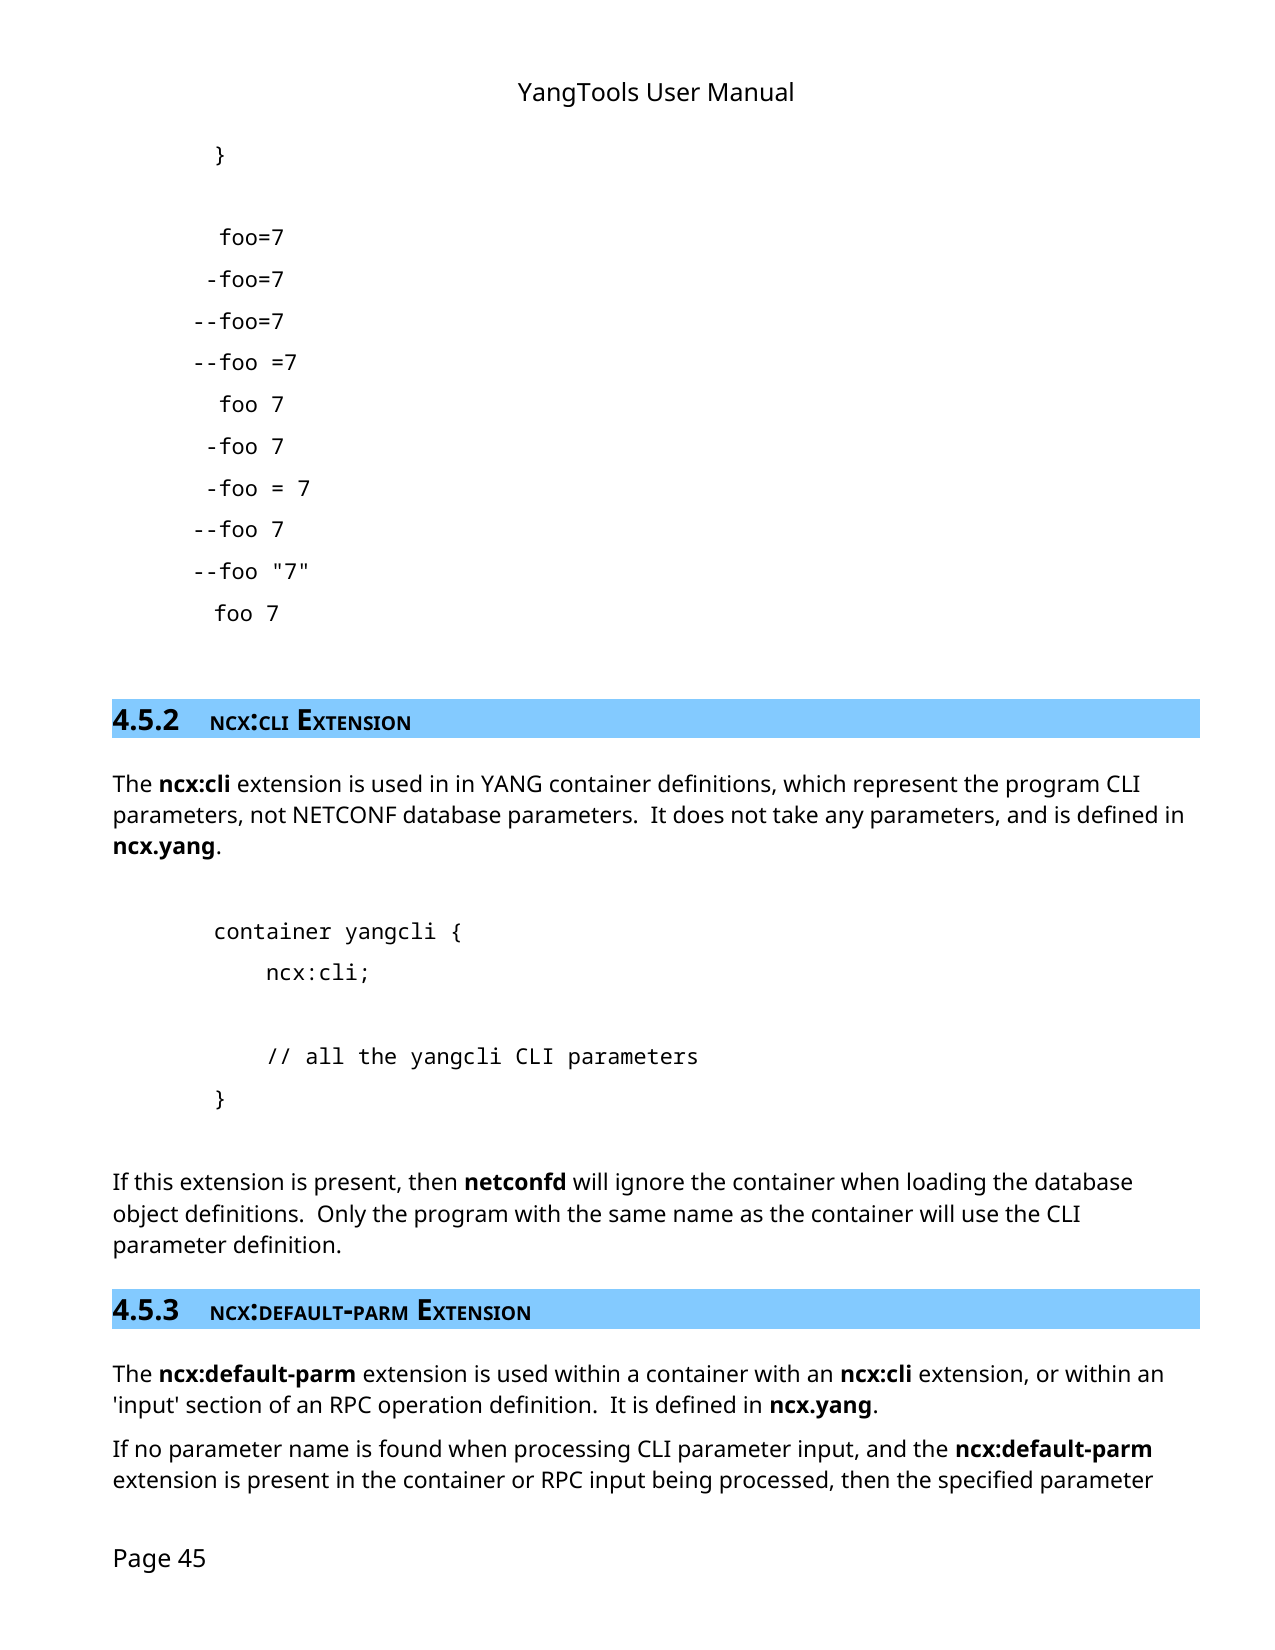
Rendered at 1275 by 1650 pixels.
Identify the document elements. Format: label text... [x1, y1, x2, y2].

text foo 7 [139, 598, 1200, 628]
text --foo "7" [139, 556, 1200, 586]
text If no parameter name is found when processing CLI parameter input, and the ncx:default-parm extension is present in the container or RPC input being processed, then the specified parameter [112, 1433, 1200, 1496]
text foo 7 [139, 389, 1200, 419]
text The ncx:cli extension is used in in YANG container definitions, which represent the program CLI parameters, not NETCONF database parameters. It does not take any parameters, and is defined in ncx.yang. [112, 768, 1200, 861]
text If this extension is present, then netconfd will ignore the container when loading the database object definitions. Only the program with the same name as the container will use the CLI parameter definition. [112, 1166, 1200, 1260]
text -foo = 7 [139, 473, 1200, 502]
text -foo 7 [139, 431, 1200, 461]
text --foo =7 [139, 347, 1200, 377]
text foo=7 [139, 222, 1200, 252]
text // all the yangcli CLI parameters [139, 1041, 1200, 1071]
text --foo 7 [139, 514, 1200, 544]
subtitle ncx:cli Extension [112, 699, 1200, 738]
text container yangcli { [139, 916, 1200, 945]
text --foo=7 [139, 306, 1200, 335]
text The ncx:default-parm extension is used within a container with an ncx:cli extension, or within an 'input' section of an RPC operation definition. It is defined in ncx.yang. [112, 1358, 1200, 1421]
text } [139, 1083, 1200, 1112]
text } [139, 138, 1200, 168]
subtitle ncx:default-parm Extension [112, 1289, 1200, 1329]
text -foo=7 [139, 264, 1200, 294]
text ncx:cli; [139, 957, 1200, 987]
